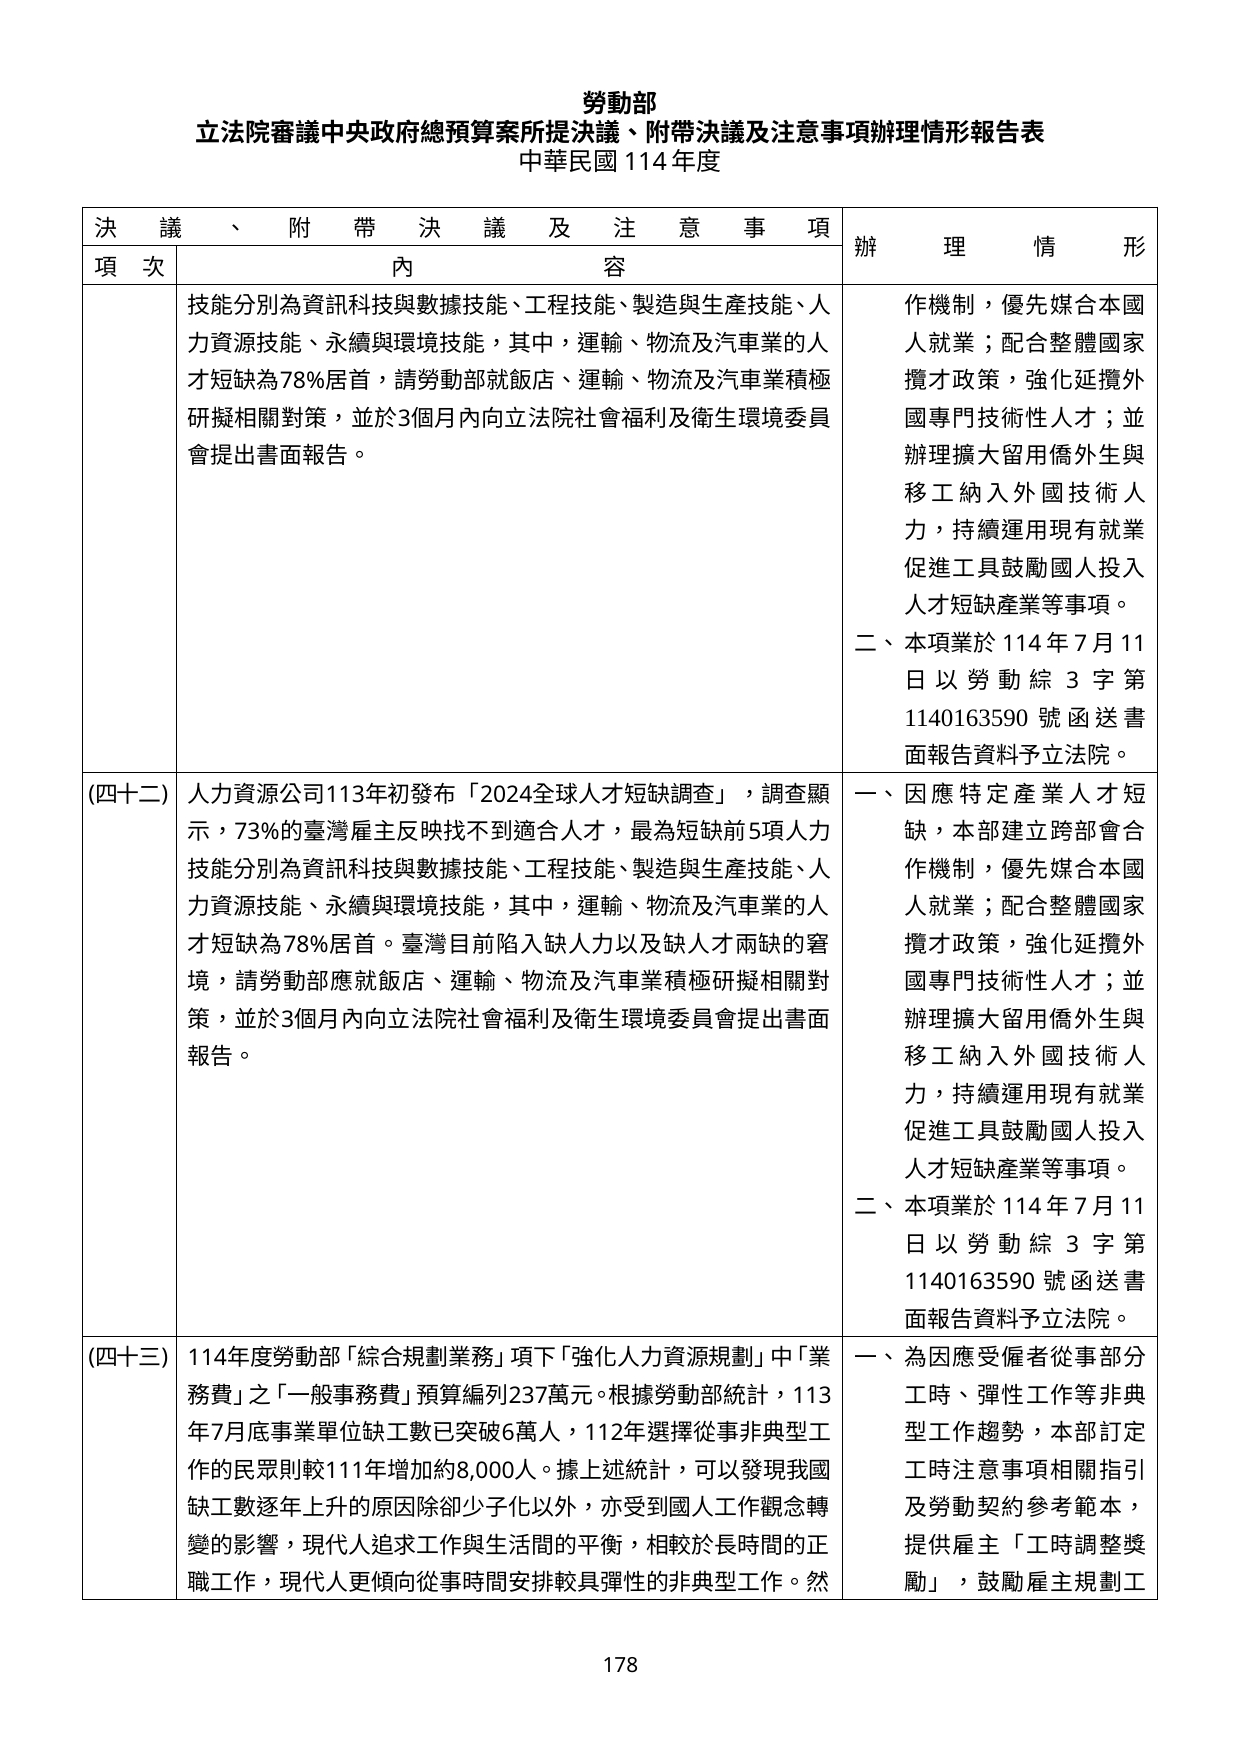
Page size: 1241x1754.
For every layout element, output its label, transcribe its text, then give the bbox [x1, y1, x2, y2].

table_cell 人力資源公司113年初發布「2024全球人才短缺調查」，調查顯示，73%的臺灣雇主反映找不到適合人才，最為短缺前5項人力技能分別為資訊科技與數據技能、工程技能、製造與生產技能、人力資源技能、永續與環境技能，其中，運輸、物流及汽車業的人才短缺為78%居首。臺灣目前陷入缺人力以及缺人才兩缺的窘境，請勞動部應就飯店、運輸、物流及汽車業積極研擬相關對策，並於3個月內向立法院社會福利及衛生環境委員會提出書面報告。 [177, 773, 842, 1336]
table_header 決議、附帶決議及注意事項 [83, 208, 842, 245]
table_cell 作機制，優先媒合本國人就業；配合整體國家攬才政策，強化延攬外國專門技術性人才；並辦理擴大留用僑外生與移工納入外國技術人力，持續運用現有就業促進工具鼓勵國人投入人才短缺產業等事項。 本項業於114年7月11日以勞動綜3字第1140163590號函送書面報告資料予立法院。 [843, 285, 1157, 772]
table_cell (四十二) [83, 773, 176, 1336]
table_cell (四十三) [83, 1337, 176, 1599]
table_cell 技能分別為資訊科技與數據技能、工程技能、製造與生產技能、人力資源技能、永續與環境技能，其中，運輸、物流及汽車業的人才短缺為78%居首，請勞動部就飯店、運輸、物流及汽車業積極研擬相關對策，並於3個月內向立法院社會福利及衛生環境委員會提出書面報告。 [177, 285, 842, 772]
table_cell [83, 285, 176, 772]
table_cell 內 容 [177, 246, 842, 284]
table_header 辦理情形 [843, 208, 1157, 284]
table_cell 因應特定產業人才短缺，本部建立跨部會合作機制，優先媒合本國人就業；配合整體國家攬才政策，強化延攬外國專門技術性人才；並辦理擴大留用僑外生與移工納入外國技術人力，持續運用現有就業促進工具鼓勵國人投入人才短缺產業等事項。 本項業於114年7月11日以勞動綜3字第1140163590號函送書面報告資料予立法院。 [843, 773, 1157, 1336]
table_cell 為因應受僱者從事部分工時、彈性工作等非典型工作趨勢，本部訂定工時注意事項相關指引及勞動契約參考範本，提供雇主「工時調整獎勵」，鼓勵雇主規劃工 [843, 1337, 1157, 1599]
table_cell 項次 [83, 246, 176, 284]
table_cell 114年度勞動部「綜合規劃業務」項下「強化人力資源規劃」中「業務費」之「一般事務費」預算編列237萬元。根據勞動部統計，113年7月底事業單位缺工數已突破6萬人，112年選擇從事非典型工作的民眾則較111年增加約8,000人。據上述統計，可以發現我國缺工數逐年上升的原因除卻少子化以外，亦受到國人工作觀念轉變的影響，現代人追求工作與生活間的平衡，相較於長時間的正職工作，現代人更傾向從事時間安排較具彈性的非典型工作。然 [177, 1337, 842, 1599]
